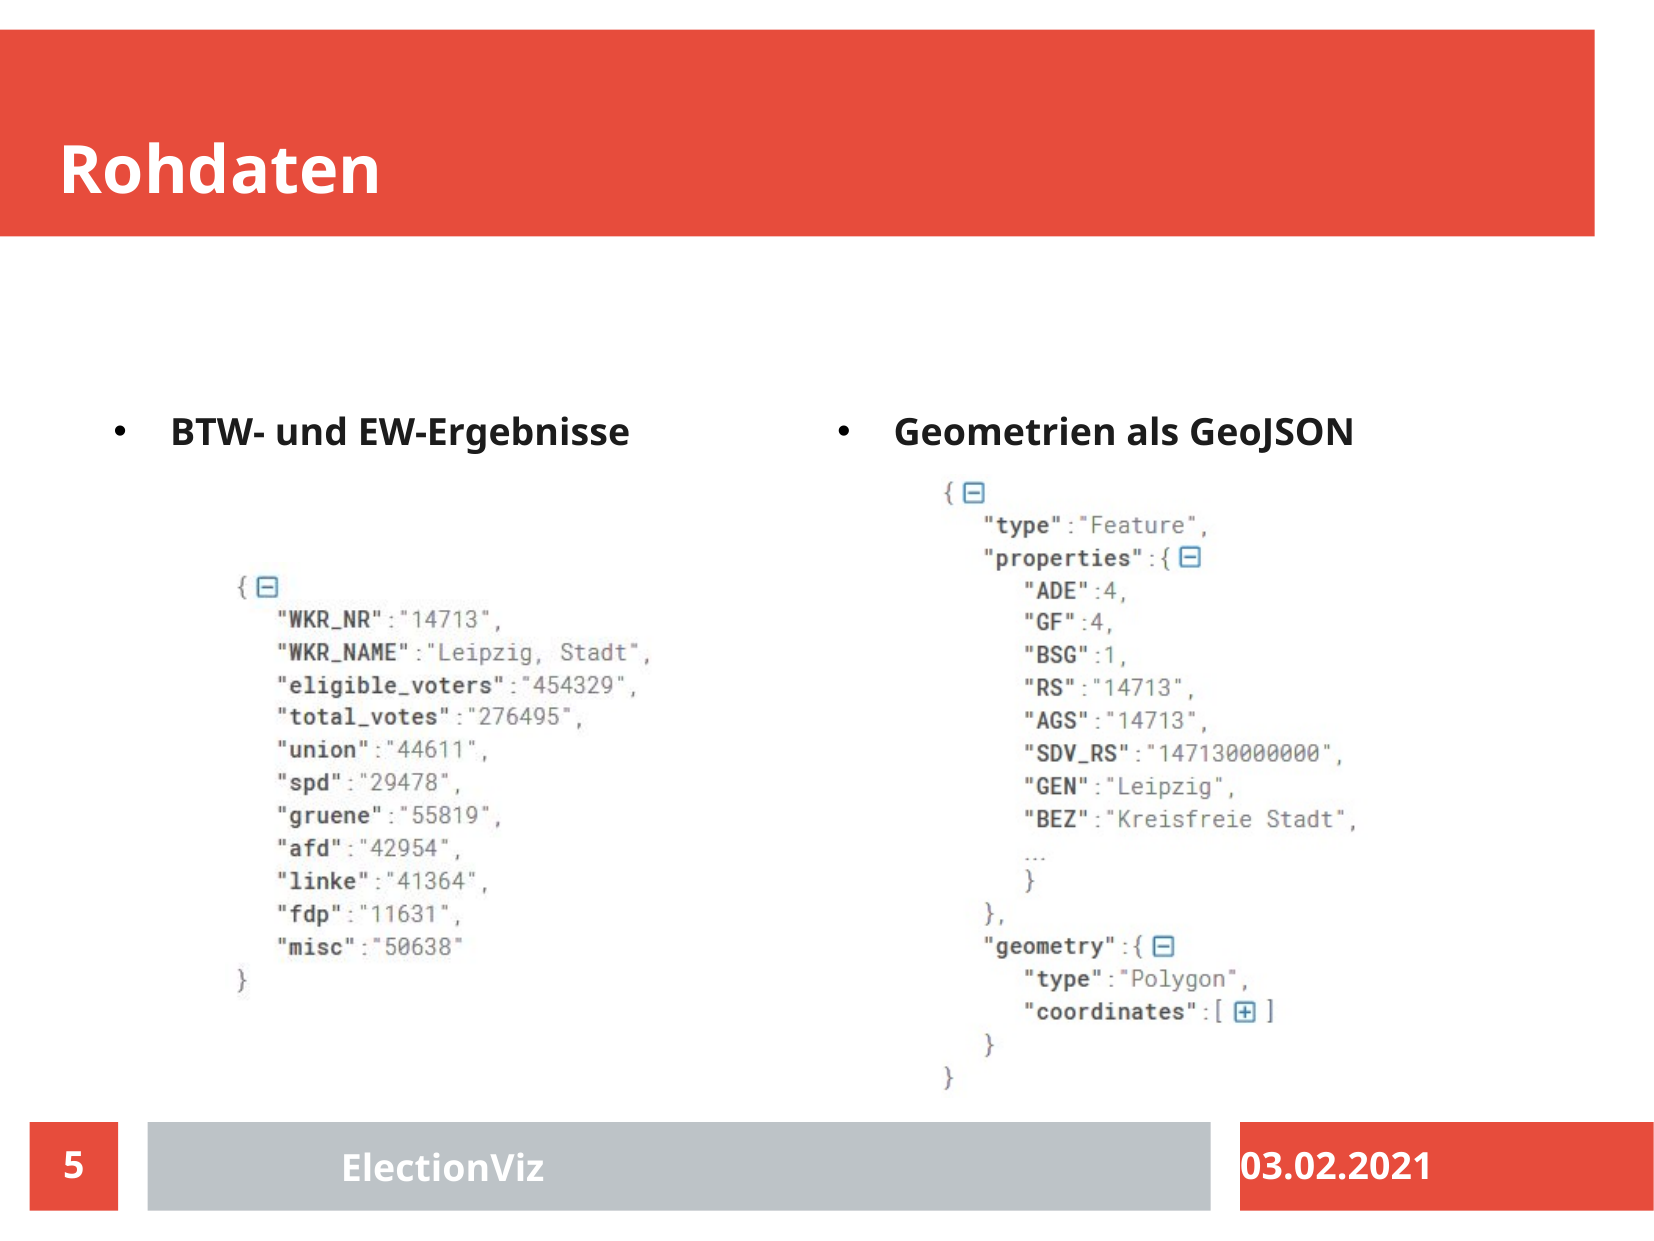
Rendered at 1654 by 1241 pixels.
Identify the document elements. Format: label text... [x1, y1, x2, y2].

title Rohdaten [59, 59, 1595, 207]
picture [225, 562, 661, 1010]
text_box [29, 1122, 119, 1211]
list BTW- und EW-Ergebnisse [113, 303, 814, 453]
list Geometrien als GeoJSON [837, 303, 1541, 453]
picture [941, 474, 1436, 1098]
text_box ElectionViz [177, 1122, 709, 1211]
text_box 03.02.2021 [1240, 1122, 1625, 1208]
